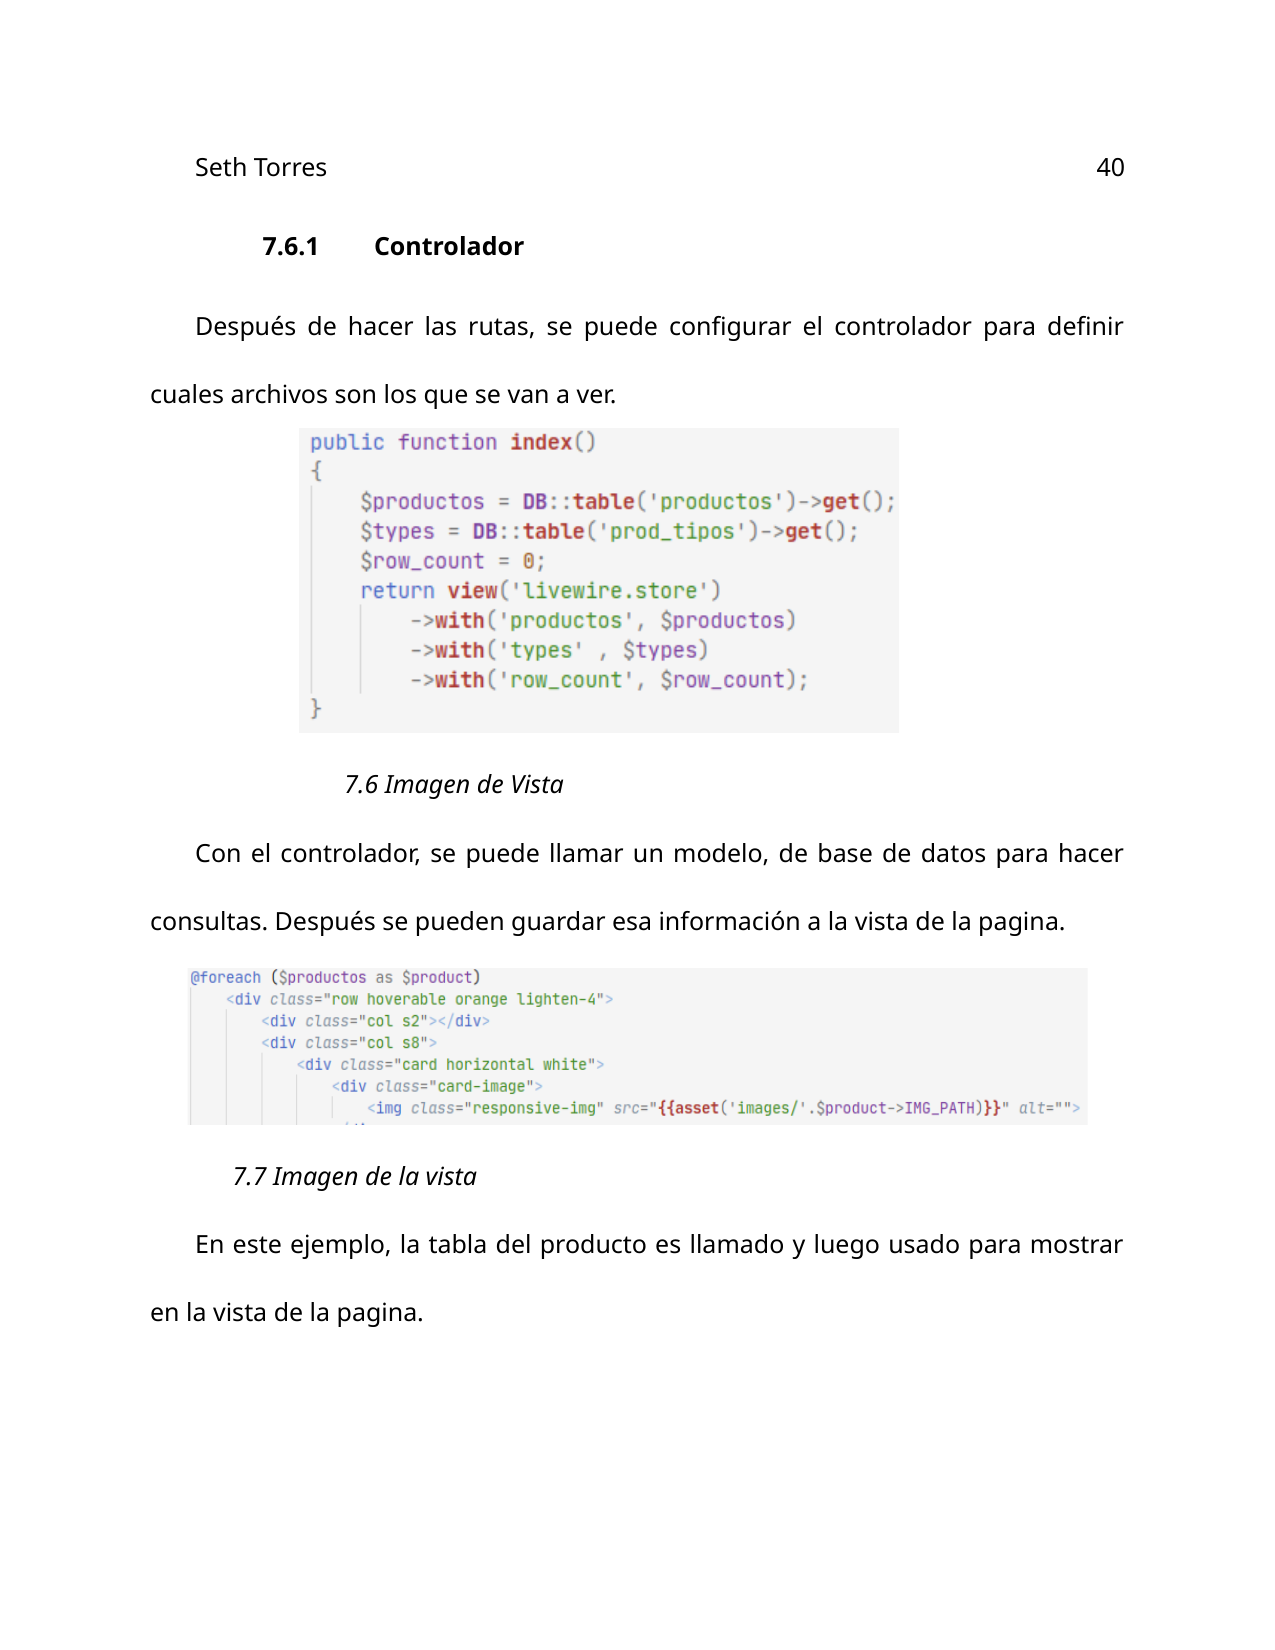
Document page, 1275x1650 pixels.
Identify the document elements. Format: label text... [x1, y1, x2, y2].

text 7.7 Imagen de la vista [187, 1125, 1087, 1192]
picture [187, 968, 1088, 1125]
text [187, 956, 1087, 968]
text En este ejemplo, la tabla del producto es llamado y luego usado para mostrar en la vista de la pagina. [150, 971, 1125, 1329]
text Con el controlador, se puede llamar un modelo, de base de datos para hacer consultas. Después se pueden guardar esa información a la vista de la pagina. [150, 733, 1125, 937]
subtitle Controlador [262, 228, 1125, 262]
text [299, 416, 899, 428]
picture [299, 428, 900, 733]
text Después de hacer las rutas, se puede configurar el controlador para definir cuales archivos son los que se van a ver. [150, 309, 1125, 411]
text 7.6 Imagen de Vista [299, 733, 899, 801]
